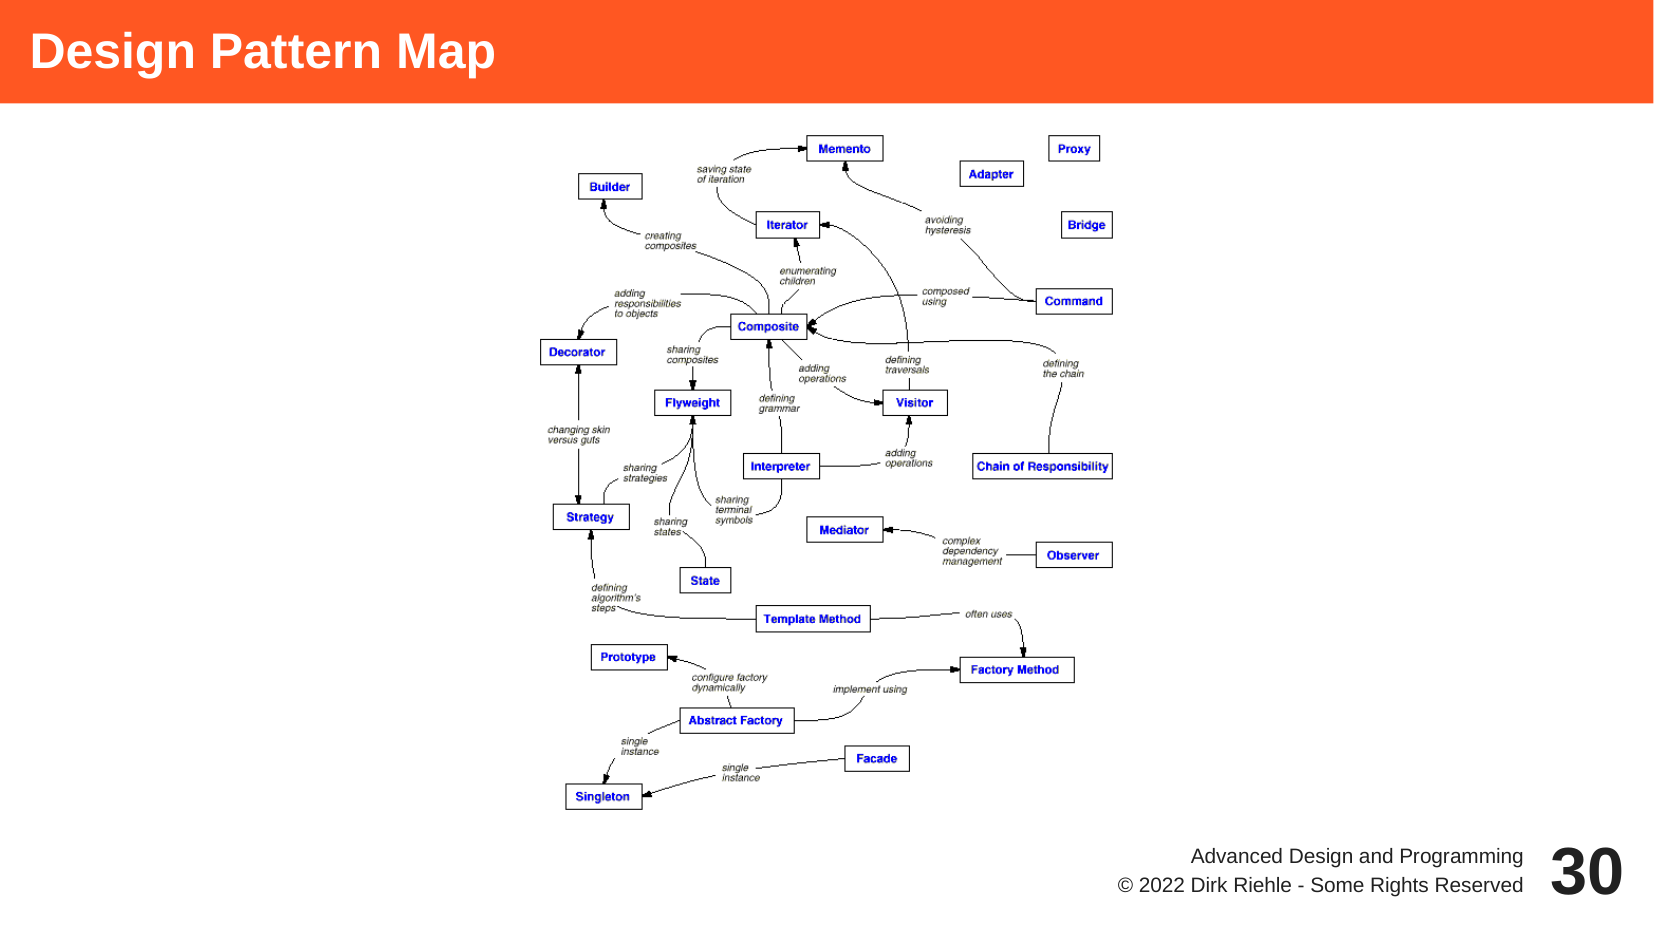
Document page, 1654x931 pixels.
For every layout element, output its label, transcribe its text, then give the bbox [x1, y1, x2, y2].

picture [487, 132, 1167, 813]
title Design Pattern Map [0, 0, 1654, 104]
